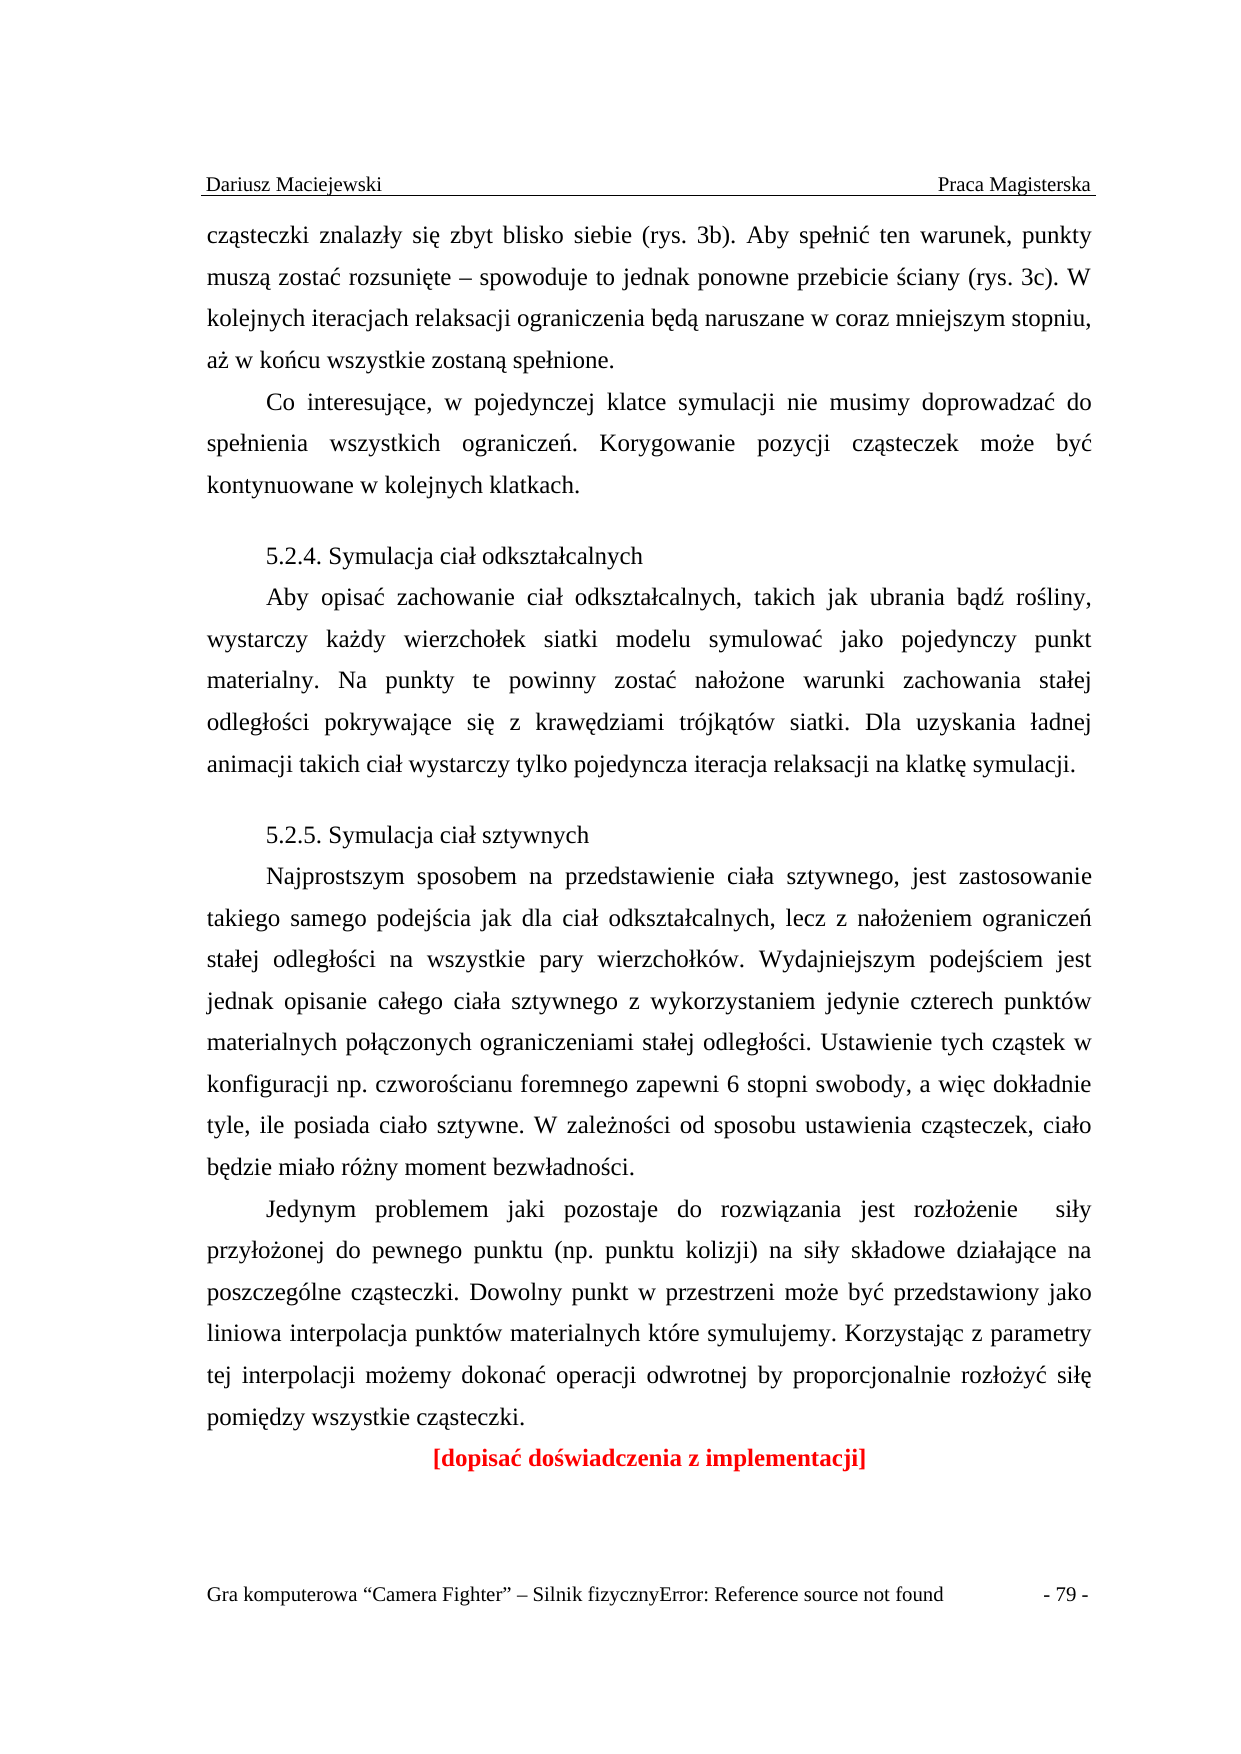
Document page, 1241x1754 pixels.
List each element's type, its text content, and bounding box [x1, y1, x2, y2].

subtitle Symulacja ciał sztywnych [207, 821, 1092, 848]
text Co interesujące, w pojedynczej klatce symulacji nie musimy doprowadzać do spełnienia wszystkich ograniczeń. Korygowanie pozycji cząsteczek może być kontynuowane w kolejnych klatkach. [207, 388, 1092, 498]
text Jedynym problemem jaki pozostaje do rozwiązania jest rozłożenie siły przyłożonej do pewnego punktu (np. punktu kolizji) na siły składowe działające na poszczególne cząsteczki. Dowolny punkt w przestrzeni może być przedstawiony jako liniowa interpolacja punktów materialnych które symulujemy. Korzystając z parametry tej interpolacji możemy dokonać operacji odwrotnej by proporcjonalnie rozłożyć siłę pomiędzy wszystkie cząsteczki. [207, 1195, 1092, 1430]
text Najprostszym sposobem na przedstawienie ciała sztywnego, jest zastosowanie takiego samego podejścia jak dla ciał odkształcalnych, lecz z nałożeniem ograniczeń stałej odległości na wszystkie pary wierzchołków. Wydajniejszym podejściem jest jednak opisanie całego ciała sztywnego z wykorzystaniem jedynie czterech punktów materialnych połączonych ograniczeniami stałej odległości. Ustawienie tych cząstek w konfiguracji np. czworościanu foremnego zapewni 6 stopni swobody, a więc dokładnie tyle, ile posiada ciało sztywne. W zależności od sposobu ustawienia cząsteczek, ciało będzie miało różny moment bezwładności. [207, 862, 1092, 1181]
subtitle Symulacja ciał odkształcalnych [207, 542, 1092, 569]
text cząsteczki znalazły się zbyt blisko siebie (rys. 3b). Aby spełnić ten warunek, punkty muszą zostać rozsunięte – spowoduje to jednak ponowne przebicie ściany (rys. 3c). W kolejnych iteracjach relaksacji ograniczenia będą naruszane w coraz mniejszym stopniu, aż w końcu wszystkie zostaną spełnione. [207, 221, 1092, 374]
text Aby opisać zachowanie ciał odkształcalnych, takich jak ubrania bądź rośliny, wystarczy każdy wierzchołek siatki modelu symulować jako pojedynczy punkt materialny. Na punkty te powinny zostać nałożone warunki zachowania stałej odległości pokrywające się z krawędziami trójkątów siatki. Dla uzyskania ładnej animacji takich ciał wystarczy tylko pojedyncza iteracja relaksacji na klatkę symulacji. [207, 583, 1092, 777]
text [dopisać doświadczenia z implementacji] [207, 1444, 1092, 1472]
